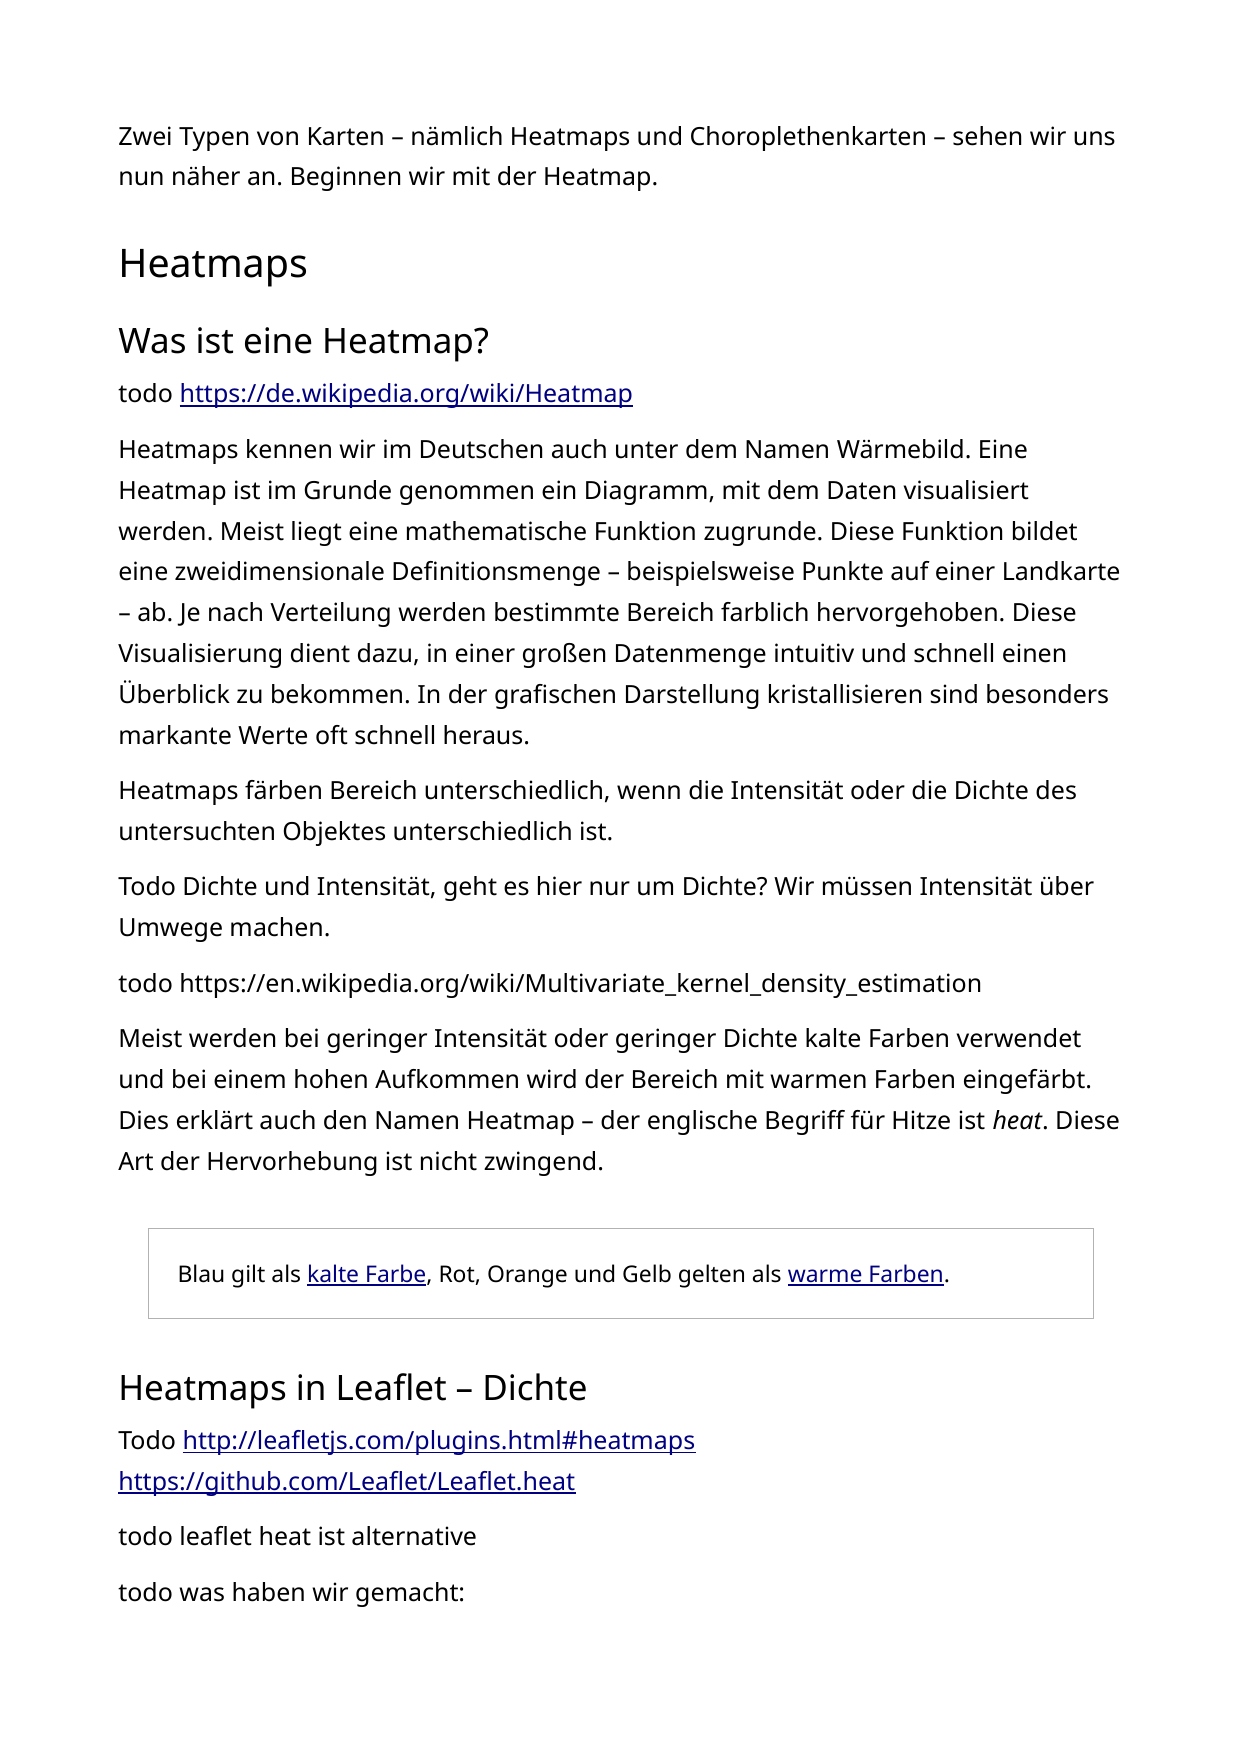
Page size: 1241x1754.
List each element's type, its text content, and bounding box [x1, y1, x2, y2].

subtitle Heatmaps in Leaflet – Dichte [118, 1363, 1122, 1410]
text Heatmaps färben Bereich unterschiedlich, wenn die Intensität oder die Dichte des untersuchten Objektes unterschiedlich ist. [118, 773, 1122, 848]
text todo https://en.wikipedia.org/wiki/Multivariate_kernel_density_estimation [118, 965, 1122, 999]
subtitle Was ist eine Heatmap? [118, 316, 1122, 364]
text Meist werden bei geringer Intensität oder geringer Dichte kalte Farben verwendet und bei einem hohen Aufkommen wird der Bereich mit warmen Farben eingefärbt. Dies erklärt auch den Namen Heatmap – der englische Begriff für Hitze ist heat. Diese Art der Hervorhebung ist nicht zwingend. [118, 1021, 1122, 1177]
text Heatmaps kennen wir im Deutschen auch unter dem Namen Wärmebild. Eine Heatmap ist im Grunde genommen ein Diagramm, mit dem Daten visualisiert werden. Meist liegt eine mathematische Funktion zugrunde. Diese Funktion bildet eine zweidimensionale Definitionsmenge – beispielsweise Punkte auf einer Landkarte – ab. Je nach Verteilung werden bestimmte Bereich farblich hervorgehoben. Diese Visualisierung dient dazu, in einer großen Datenmenge intuitiv und schnell einen Überblick zu bekommen. In der grafischen Darstellung kristallisieren sind besonders markante Werte oft schnell heraus. [118, 432, 1122, 751]
text todo https://de.wikipedia.org/wiki/Heatmap [118, 376, 1122, 410]
text Todo http://leafletjs.com/plugins.html#heatmaps https://github.com/Leaflet/Leaflet.heat [118, 1423, 1122, 1498]
text Zwei Typen von Karten – nämlich Heatmaps und Choroplethenkarten – sehen wir uns nun näher an. Beginnen wir mit der Heatmap. [118, 118, 1122, 193]
text Todo Dichte und Intensität, geht es hier nur um Dichte? Wir müssen Intensität über Umwege machen. [118, 869, 1122, 944]
text Blau gilt als kalte Farbe, Rot, Orange und Gelb gelten als warme Farben. [149, 1229, 1093, 1318]
text todo leaflet heat ist alternative [118, 1519, 1122, 1553]
subtitle Heatmaps [118, 235, 1122, 289]
text todo was haben wir gemacht: [118, 1574, 1122, 1608]
